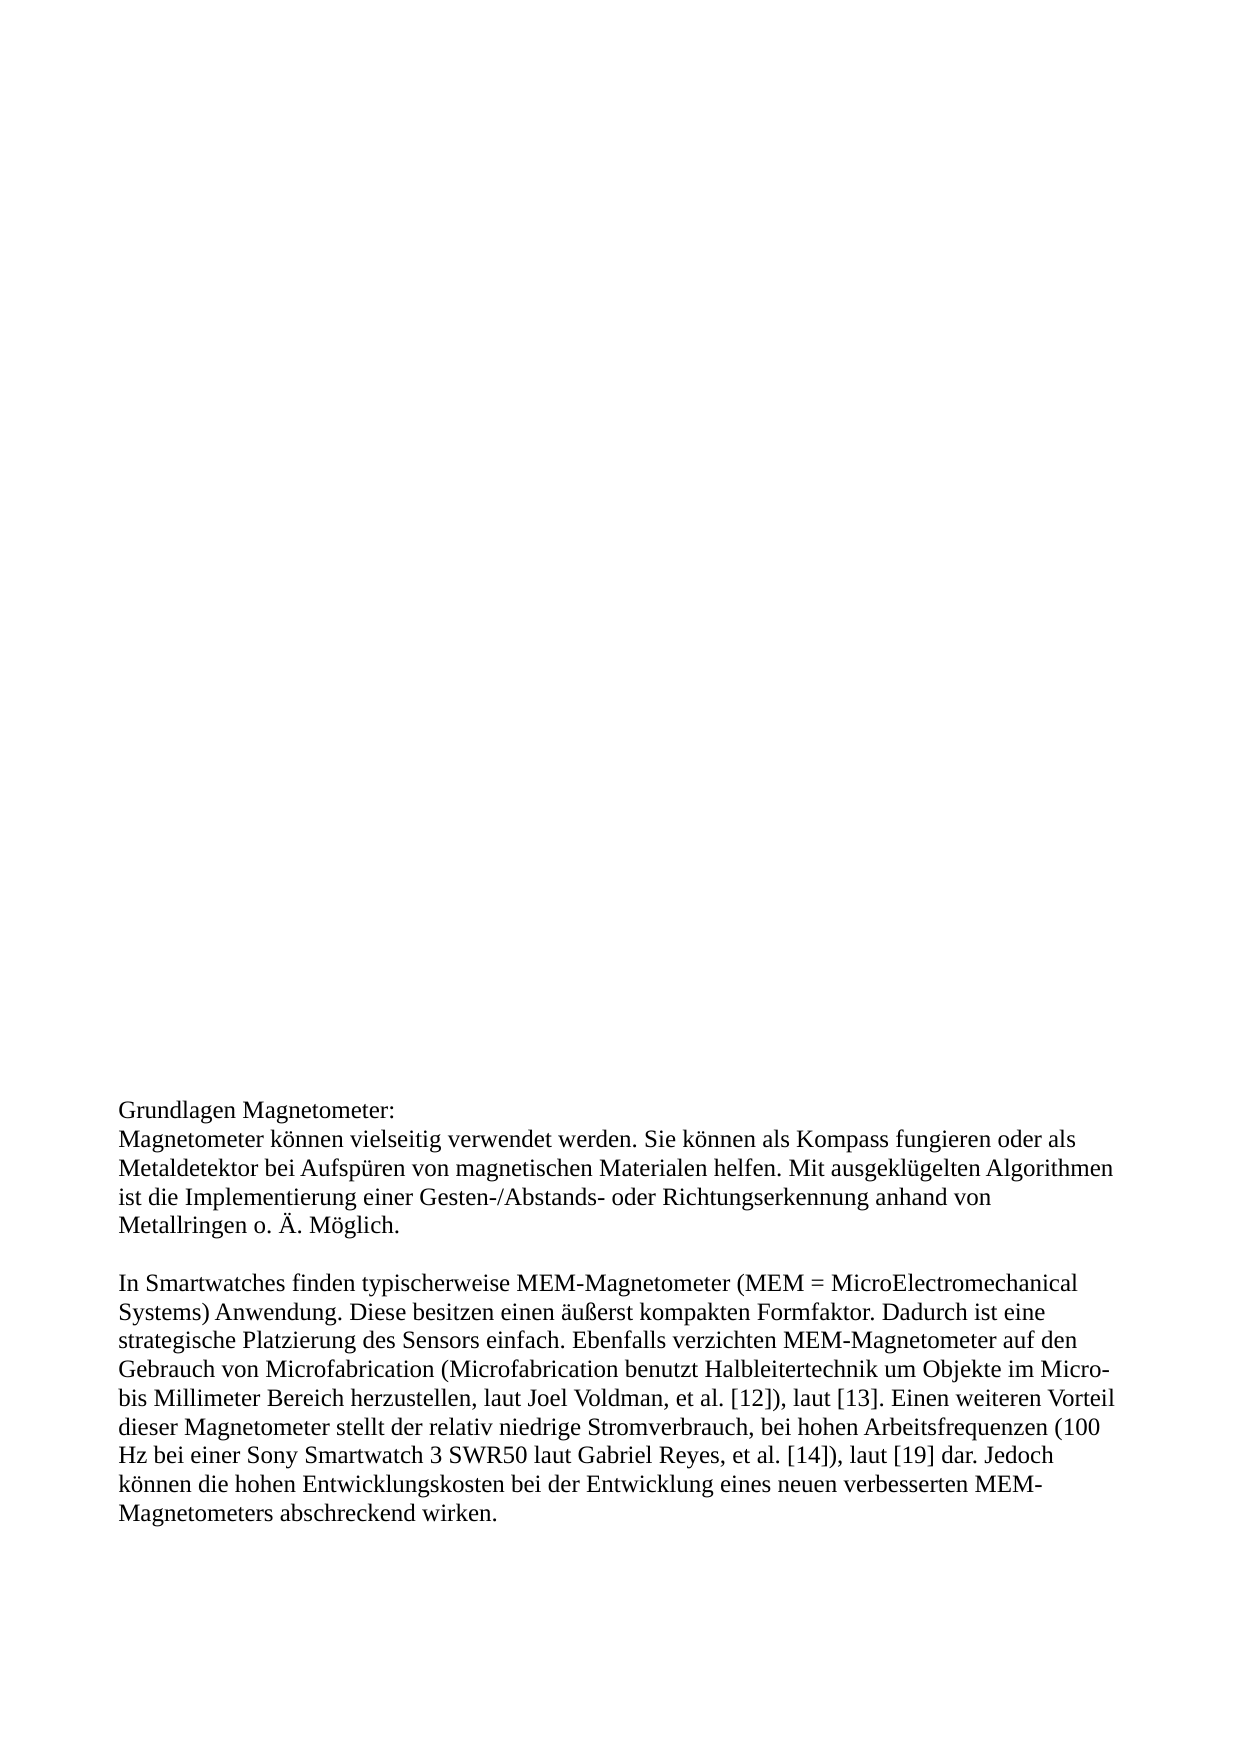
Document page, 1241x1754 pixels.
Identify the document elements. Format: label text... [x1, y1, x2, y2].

text Grundlagen Magnetometer: [118, 1096, 1122, 1124]
text In Smartwatches finden typischerweise MEM-Magnetometer (MEM = MicroElectromechanical Systems) Anwendung. Diese besitzen einen äußerst kompakten Formfaktor. Dadurch ist eine strategische Platzierung des Sensors einfach. Ebenfalls verzichten MEM-Magnetometer auf den Gebrauch von Microfabrication (Microfabrication benutzt Halbleitertechnik um Objekte im Micro- bis Millimeter Bereich herzustellen, laut Joel Voldman, et al. [12]), laut [13]. Einen weiteren Vorteil dieser Magnetometer stellt der relativ niedrige Stromverbrauch, bei hohen Arbeitsfrequenzen (100 Hz bei einer Sony Smartwatch 3 SWR50 laut Gabriel Reyes, et al. [14]), laut [19] dar. Jedoch können die hohen Entwicklungskosten bei der Entwicklung eines neuen verbesserten MEM-Magnetometers abschreckend wirken. [118, 1268, 1122, 1527]
text Magnetometer können vielseitig verwendet werden. Sie können als Kompass fungieren oder als Metaldetektor bei Aufspüren von magnetischen Materialen helfen. Mit ausgeklügelten Algorithmen ist die Implementierung einer Gesten-/Abstands- oder Richtungserkennung anhand von Metallringen o. Ä. Möglich. [118, 1124, 1122, 1239]
